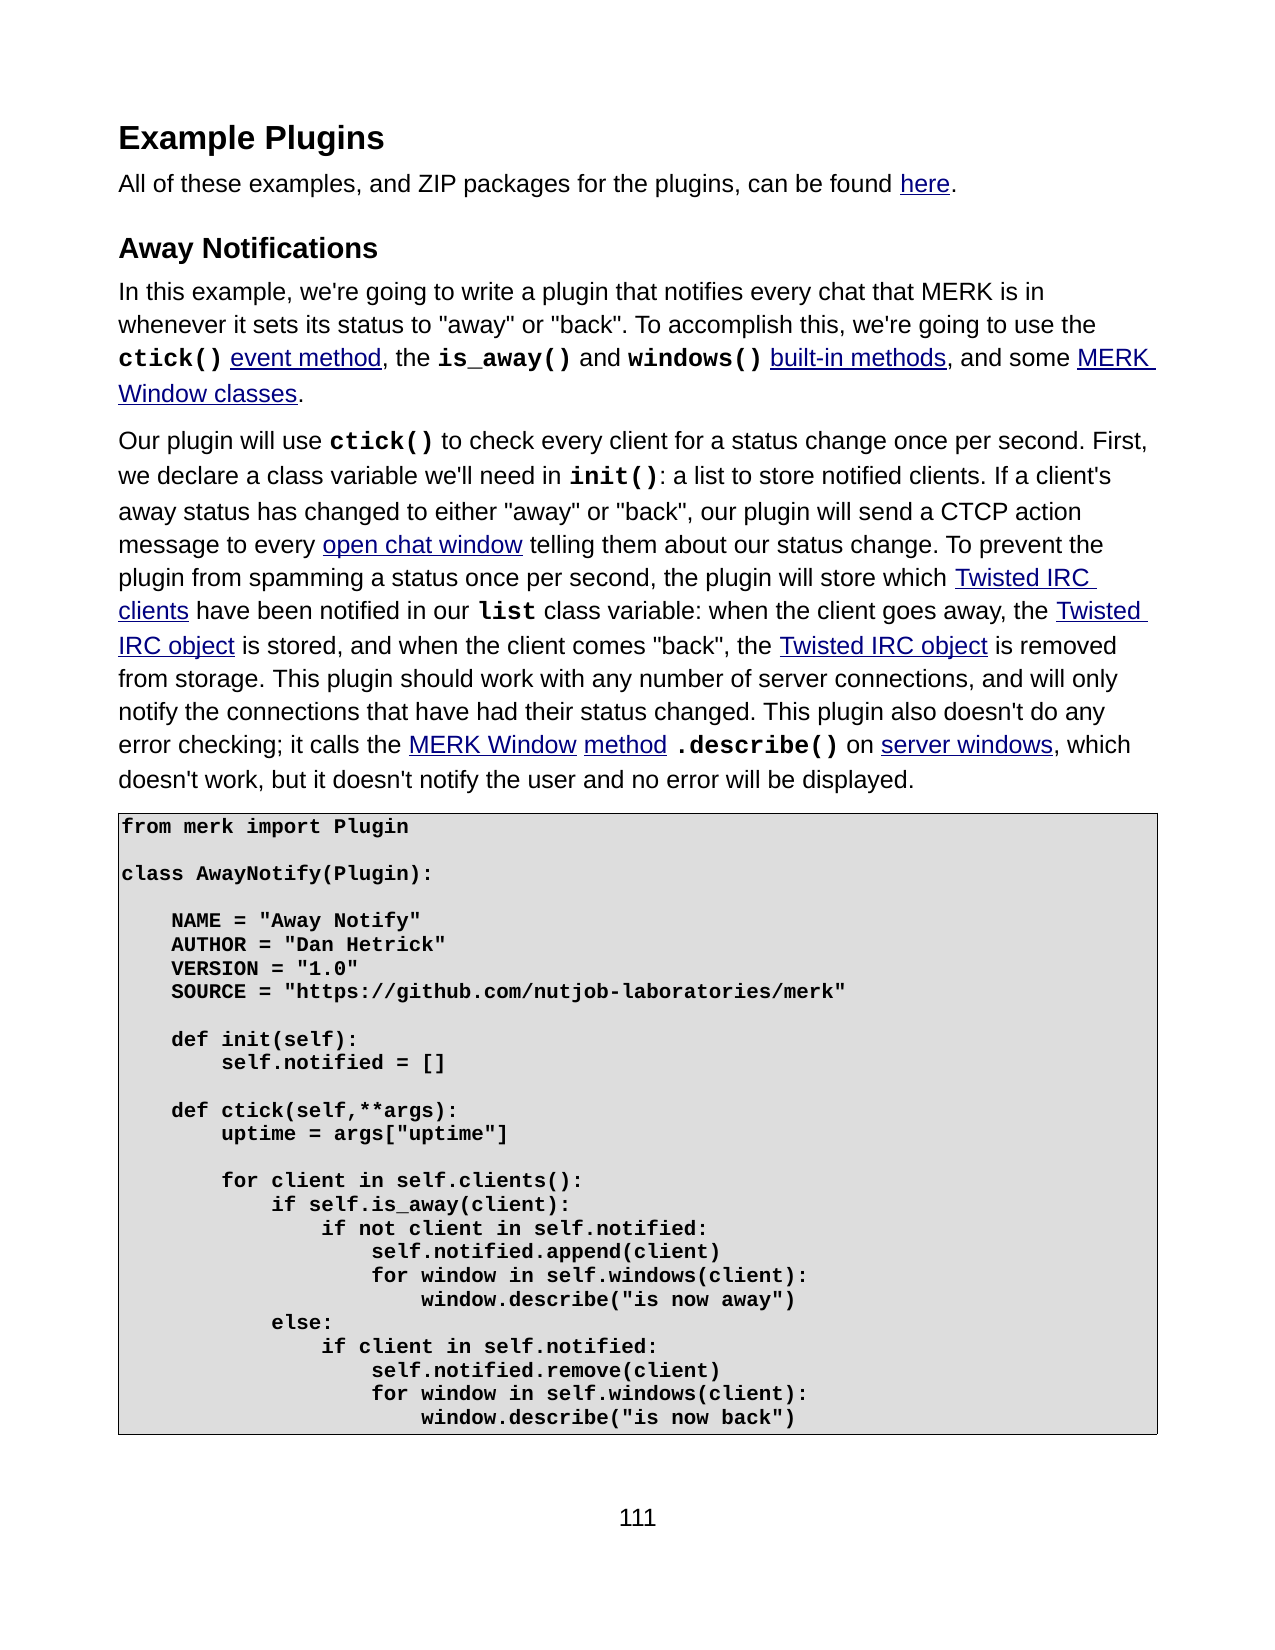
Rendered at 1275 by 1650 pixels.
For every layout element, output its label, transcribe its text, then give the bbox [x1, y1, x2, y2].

table_header from merk import Plugin class AwayNotify(Plugin): NAME = "Away Notify" AUTHOR = "Dan Hetrick" VERSION = "1.0" SOURCE = "https://github.com/nutjob-laboratories/merk" def init(self): self.notified = [] def ctick(self,**args): uptime = args["uptime"] for client in self.clients(): if self.is_away(client): if not client in self.notified: self.notified.append(client) for window in self.windows(client): window.describe("is now away") else: if client in self.notified: self.notified.remove(client) for window in self.windows(client): window.describe("is now back") [119, 814, 1157, 1434]
subtitle Example Plugins [118, 118, 1157, 157]
text Our plugin will use ctick() to check every client for a status change once per second. First, we declare a class variable we'll need in init(): a list to store notified clients. If a client's away status has changed to either "away" or "back", our plugin will send a CTCP action message to every open chat window telling them about our status change. To prevent the plugin from spamming a status once per second, the plugin will store which Twisted IRC clients have been notified in our list class variable: when the client goes away, the Twisted IRC object is stored, and when the client comes "back", the Twisted IRC object is removed from storage. This plugin should work with any number of server connections, and will only notify the connections that have had their status changed. This plugin also doesn't do any error checking; it calls the MERK Window method .describe() on server windows, which doesn't work, but it doesn't notify the user and no error will be displayed. [118, 426, 1157, 794]
text In this example, we're going to write a plugin that notifies every chat that MERK is in whenever it sets its status to "away" or "back". To accomplish this, we're going to use the ctick() event method, the is_away() and windows() built-in methods, and some MERK Window classes. [118, 277, 1157, 407]
subtitle Away Notifications [118, 231, 1157, 265]
text All of these examples, and ZIP packages for the plugins, can be found here. [118, 169, 1157, 198]
